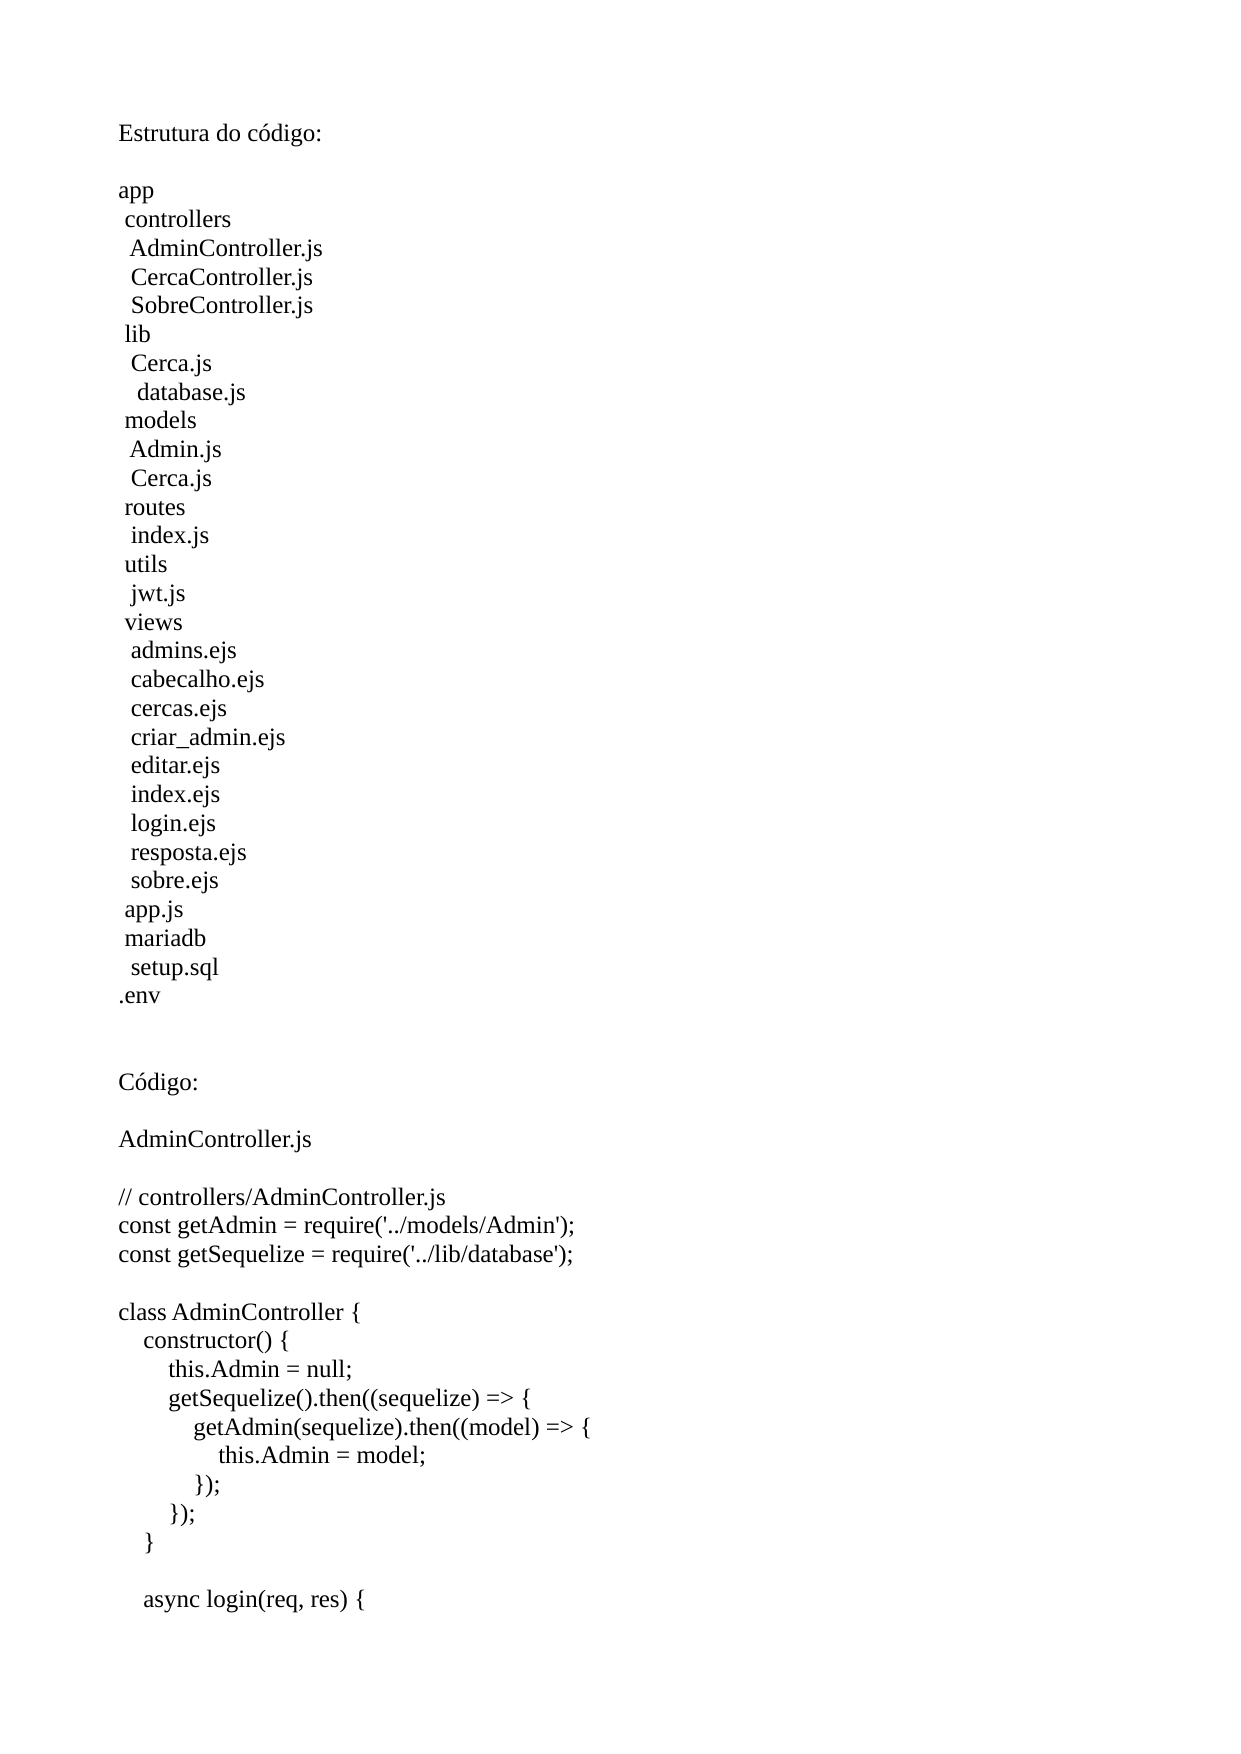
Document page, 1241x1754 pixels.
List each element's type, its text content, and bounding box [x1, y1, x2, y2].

text class AdminController { [118, 1297, 1122, 1326]
text app.js [118, 894, 1122, 923]
text criar_admin.ejs [118, 722, 1122, 751]
text getAdmin(sequelize).then((model) => { [118, 1412, 1122, 1441]
text models [118, 406, 1122, 434]
text const getSequelize = require('../lib/database'); [118, 1239, 1122, 1268]
text }); [118, 1498, 1122, 1527]
text this.Admin = model; [118, 1441, 1122, 1469]
text this.Admin = null; [118, 1354, 1122, 1383]
text Admin.js [118, 434, 1122, 463]
text index.js [118, 521, 1122, 549]
text sobre.ejs [118, 866, 1122, 894]
text AdminController.js CercaController.js SobreController.js lib [118, 233, 1122, 348]
text views [118, 607, 1122, 636]
text }); [118, 1469, 1122, 1498]
text routes [118, 492, 1122, 521]
text mariadb [118, 923, 1122, 952]
text Cerca.js [118, 348, 1122, 377]
text cabecalho.ejs [118, 664, 1122, 693]
text constructor() { [118, 1326, 1122, 1354]
text jwt.js [118, 578, 1122, 607]
text const getAdmin = require('../models/Admin'); [118, 1211, 1122, 1239]
text app [118, 176, 1122, 204]
text Cerca.js [118, 463, 1122, 492]
text setup.sql [118, 952, 1122, 981]
text // controllers/AdminController.js [118, 1182, 1122, 1211]
text getSequelize().then((sequelize) => { [118, 1383, 1122, 1412]
text login.ejs [118, 808, 1122, 837]
text controllers [118, 204, 1122, 233]
text index.ejs [118, 779, 1122, 808]
text cercas.ejs [118, 693, 1122, 722]
text database.js [118, 377, 1122, 406]
text } [118, 1527, 1122, 1556]
text Código: [118, 1009, 1122, 1124]
text resposta.ejs [118, 837, 1122, 866]
text utils [118, 549, 1122, 578]
text editar.ejs [118, 751, 1122, 779]
text .env [118, 981, 1122, 1009]
text Estrutura do código: [118, 118, 1122, 147]
text AdminController.js [118, 1124, 1122, 1153]
text admins.ejs [118, 636, 1122, 664]
text async login(req, res) { [118, 1584, 1122, 1613]
